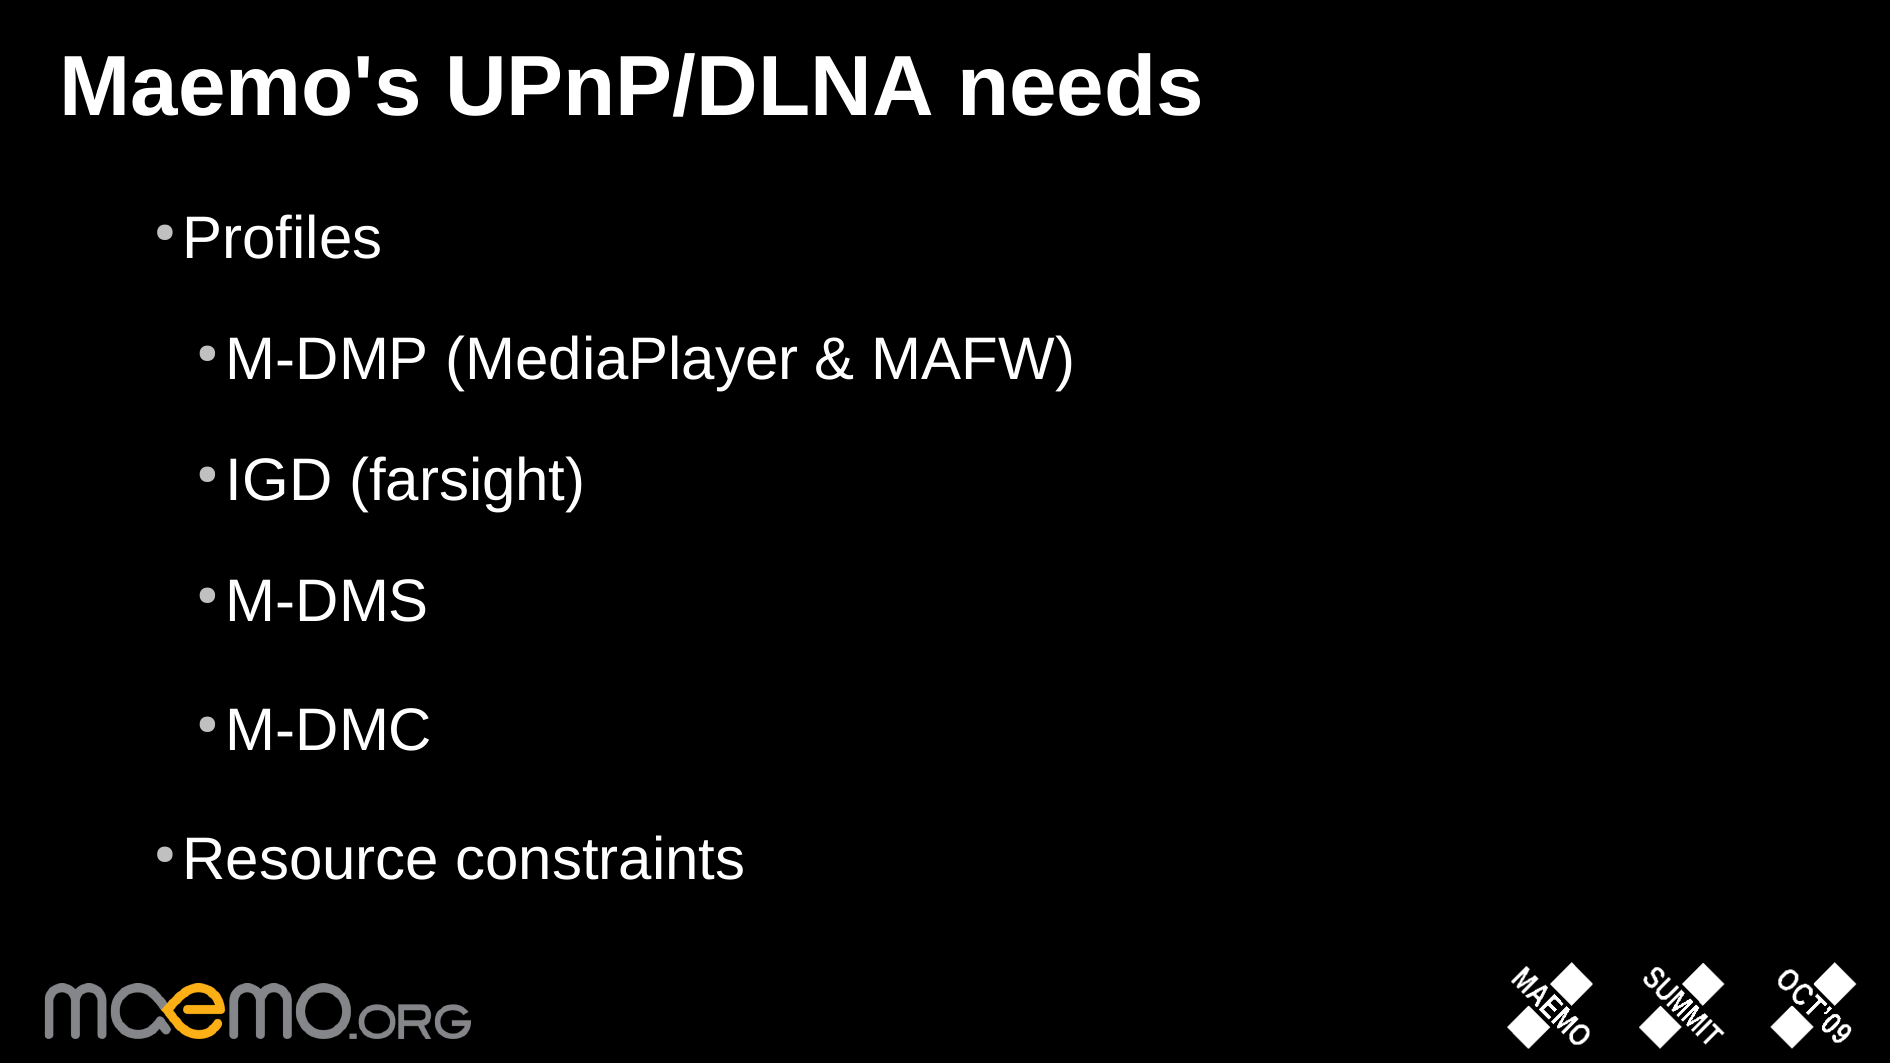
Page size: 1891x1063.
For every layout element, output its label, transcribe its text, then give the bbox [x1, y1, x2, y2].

picture [44, 983, 471, 1039]
title Maemo's UPnP/DLNA needs [44, 19, 1856, 144]
list Profiles M-DMP (MediaPlayer & MAFW) IGD (farsight) M-DMS M-DMC Resource constraints [112, 154, 1688, 901]
